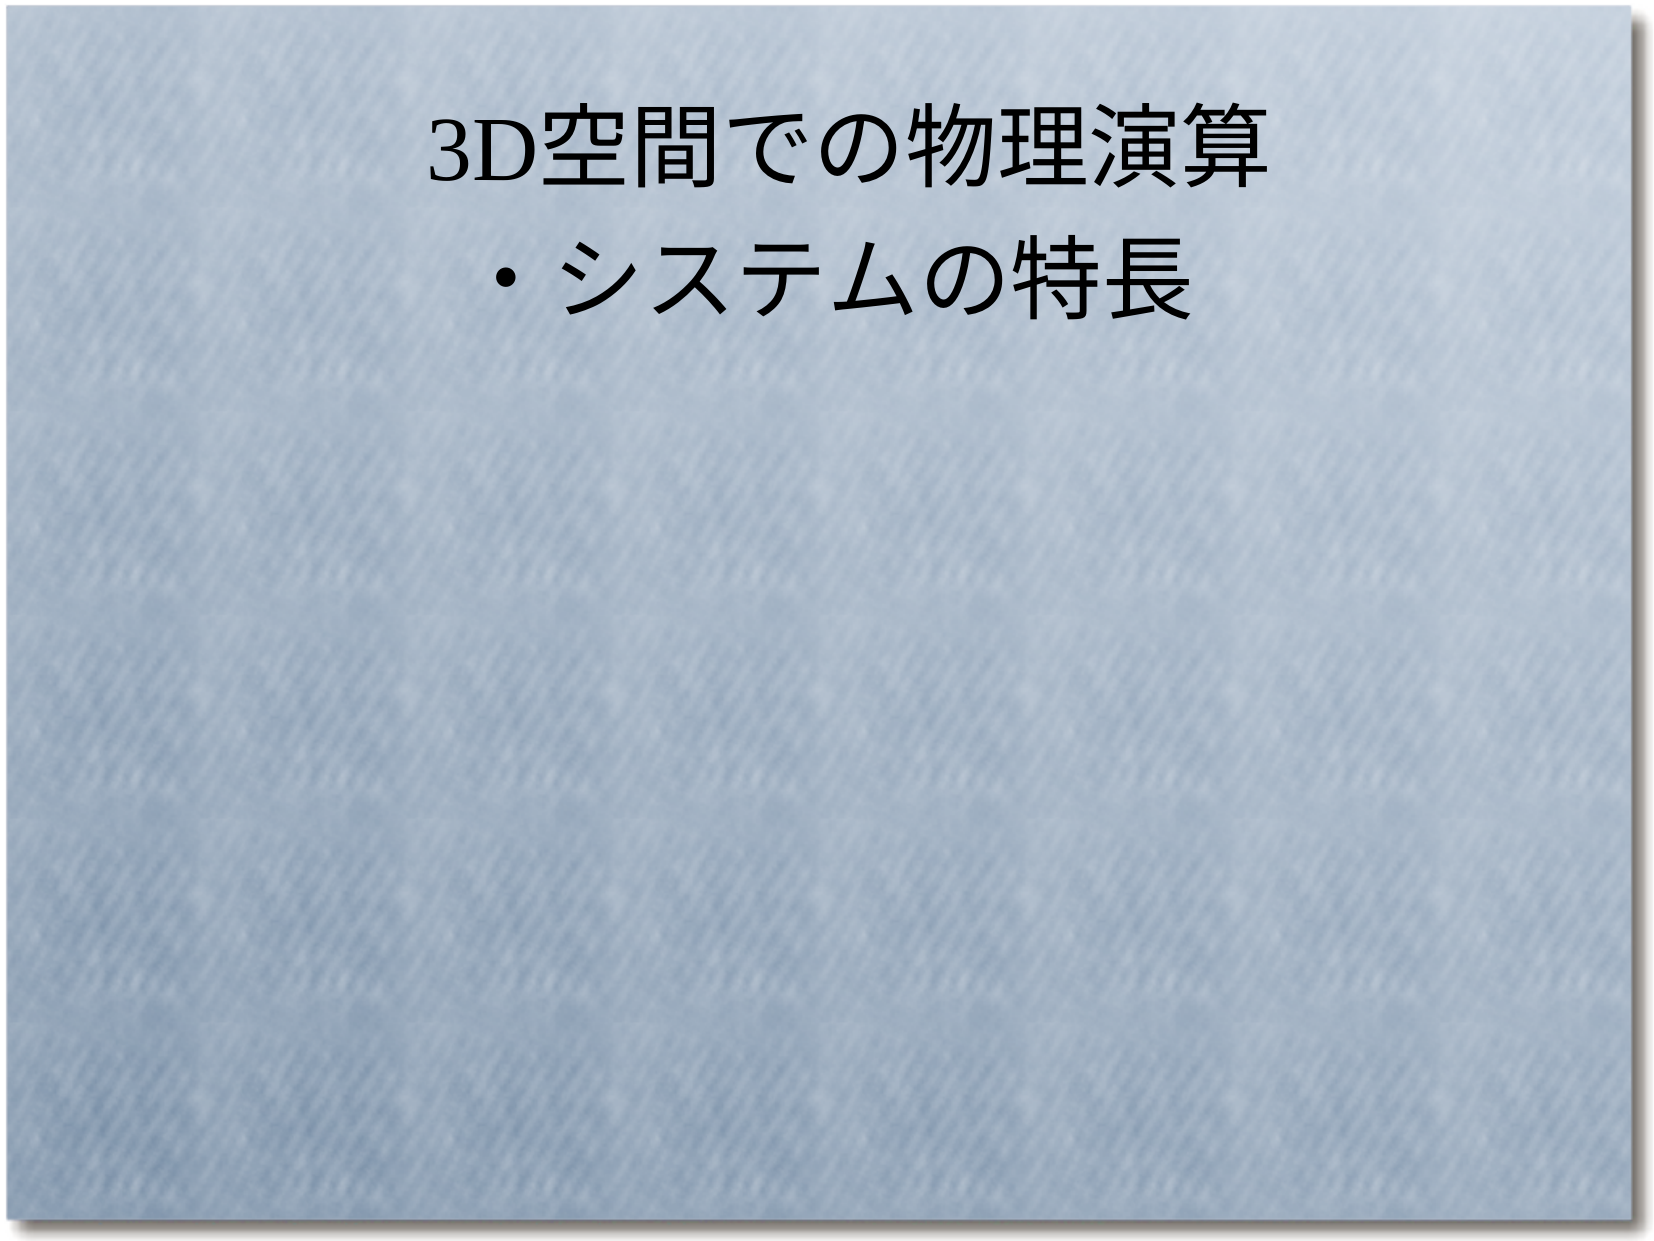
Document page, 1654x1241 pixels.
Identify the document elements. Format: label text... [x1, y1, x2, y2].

picture [0, 0, 1654, 1241]
title 3D空間での物理演算 ・システムの特長 [121, 102, 1534, 310]
